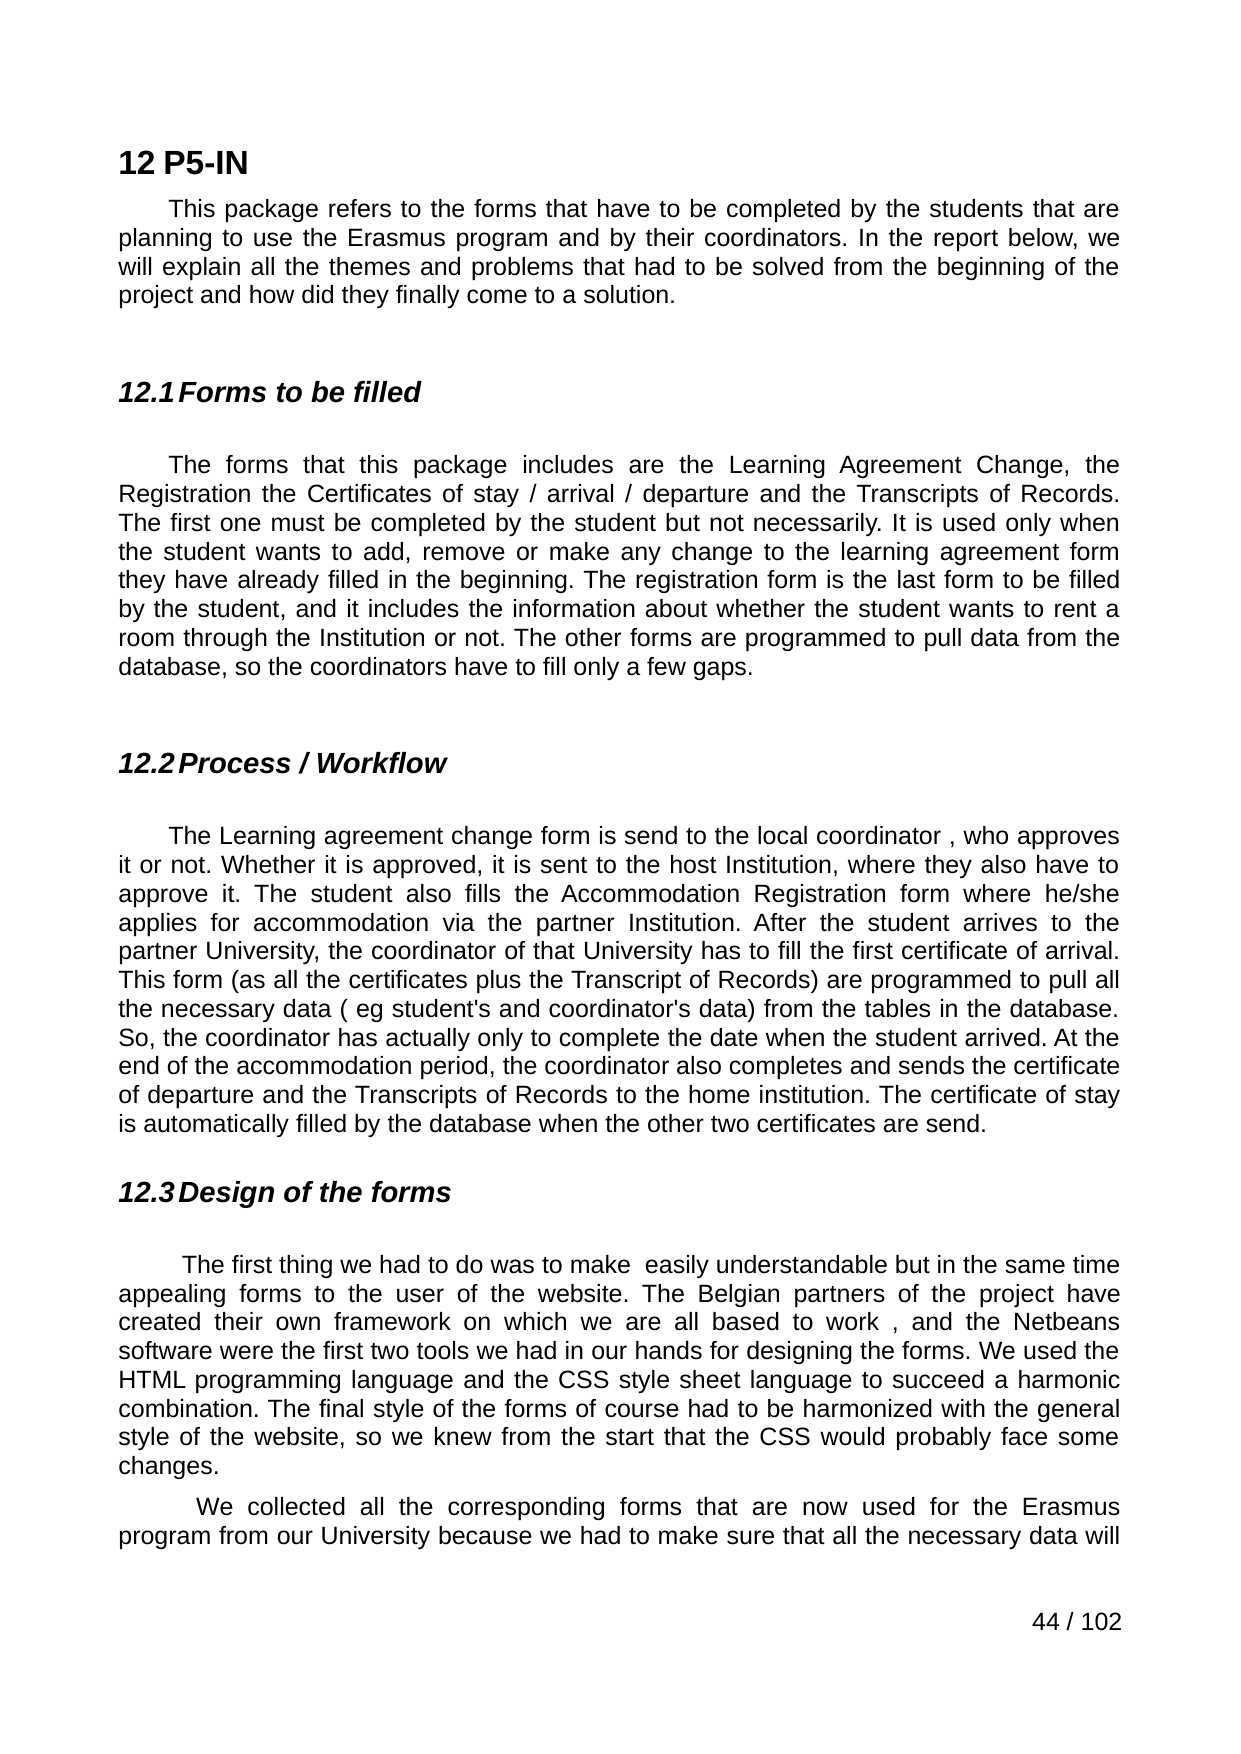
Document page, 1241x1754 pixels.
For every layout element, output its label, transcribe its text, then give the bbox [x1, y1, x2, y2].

text The forms that this package includes are the Learning Agreement Change, the Registration the Certificates of stay / arrival / departure and the Transcripts of Records. The first one must be completed by the student but not necessarily. It is used only when the student wants to add, remove or make any change to the learning agreement form they have already filled in the beginning. The registration form is the last form to be filled by the student, and it includes the information about whether the student wants to rent a room through the Institution or not. The other forms are programmed to pull data from the database, so the coordinators have to fill only a few gaps. [118, 450, 1122, 680]
subtitle P5-IN [118, 143, 1122, 182]
subtitle Forms to be filled [118, 376, 1122, 409]
subtitle Design of the forms [118, 1175, 1122, 1209]
text The Learning agreement change form is send to the local coordinator , who approves it or not. Whether it is approved, it is sent to the host Institution, where they also have to approve it. The student also fills the Accommodation Registration form where he/she applies for accommodation via the partner Institution. After the student arrives to the partner University, the coordinator of that University has to fill the first certificate of arrival. This form (as all the certificates plus the Transcript of Records) are programmed to pull all the necessary data ( eg student's and coordinator's data) from the tables in the database. So, the coordinator has actually only to complete the date when the student arrived. At the end of the accommodation period, the coordinator also completes and sends the certificate of departure and the Transcripts of Records to the home institution. The certificate of stay is automatically filled by the database when the other two certificates are send. [118, 821, 1122, 1138]
subtitle Process / Workflow [118, 747, 1122, 780]
text The first thing we had to do was to make easily understandable but in the same time appealing forms to the user of the website. The Belgian partners of the project have created their own framework on which we are all based to work , and the Netbeans software were the first two tools we had in our hands for designing the forms. We used the HTML programming language and the CSS style sheet language to succeed a harmonic combination. The final style of the forms of course had to be harmonized with the general style of the website, so we knew from the start that the CSS would probably face some changes. [118, 1250, 1122, 1480]
text This package refers to the forms that have to be completed by the students that are planning to use the Erasmus program and by their coordinators. In the report below, we will explain all the themes and problems that had to be solved from the beginning of the project and how did they finally come to a solution. [118, 194, 1122, 309]
text We collected all the corresponding forms that are now used for the Erasmus program from our University because we had to make sure that all the necessary data will [118, 1492, 1122, 1550]
